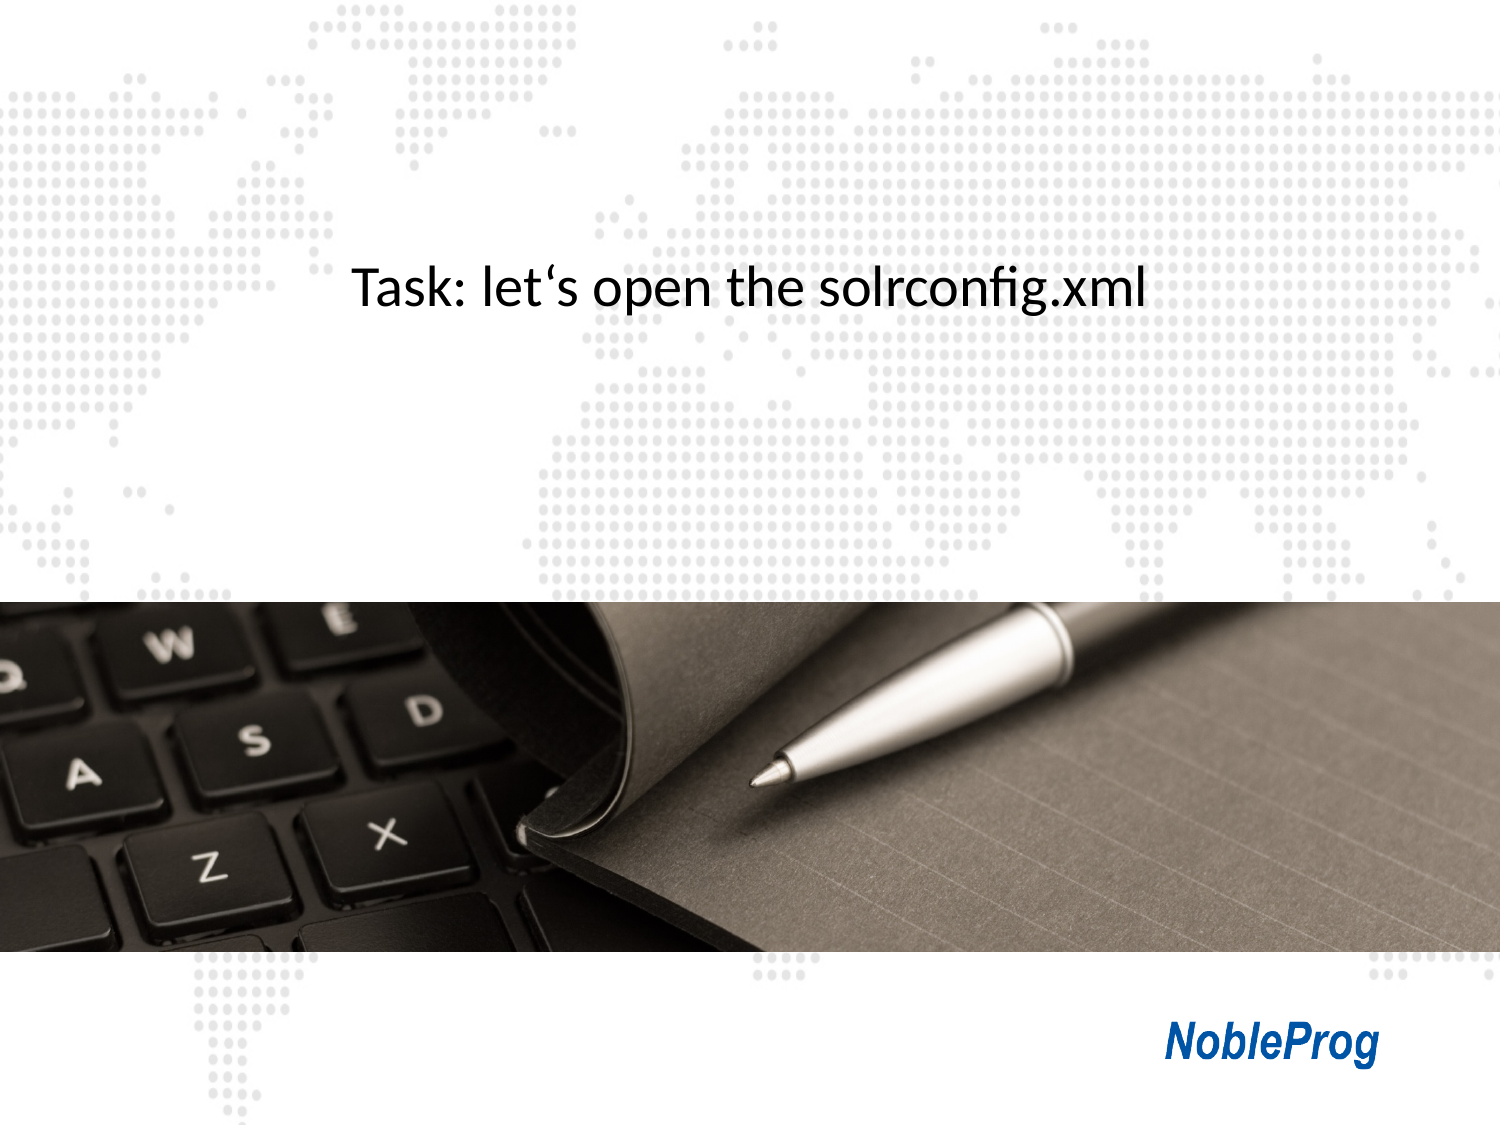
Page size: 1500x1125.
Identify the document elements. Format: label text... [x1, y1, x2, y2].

list Task: let‘s open the solrconfig.xml [75, 0, 1425, 602]
picture [0, 0, 1500, 1125]
